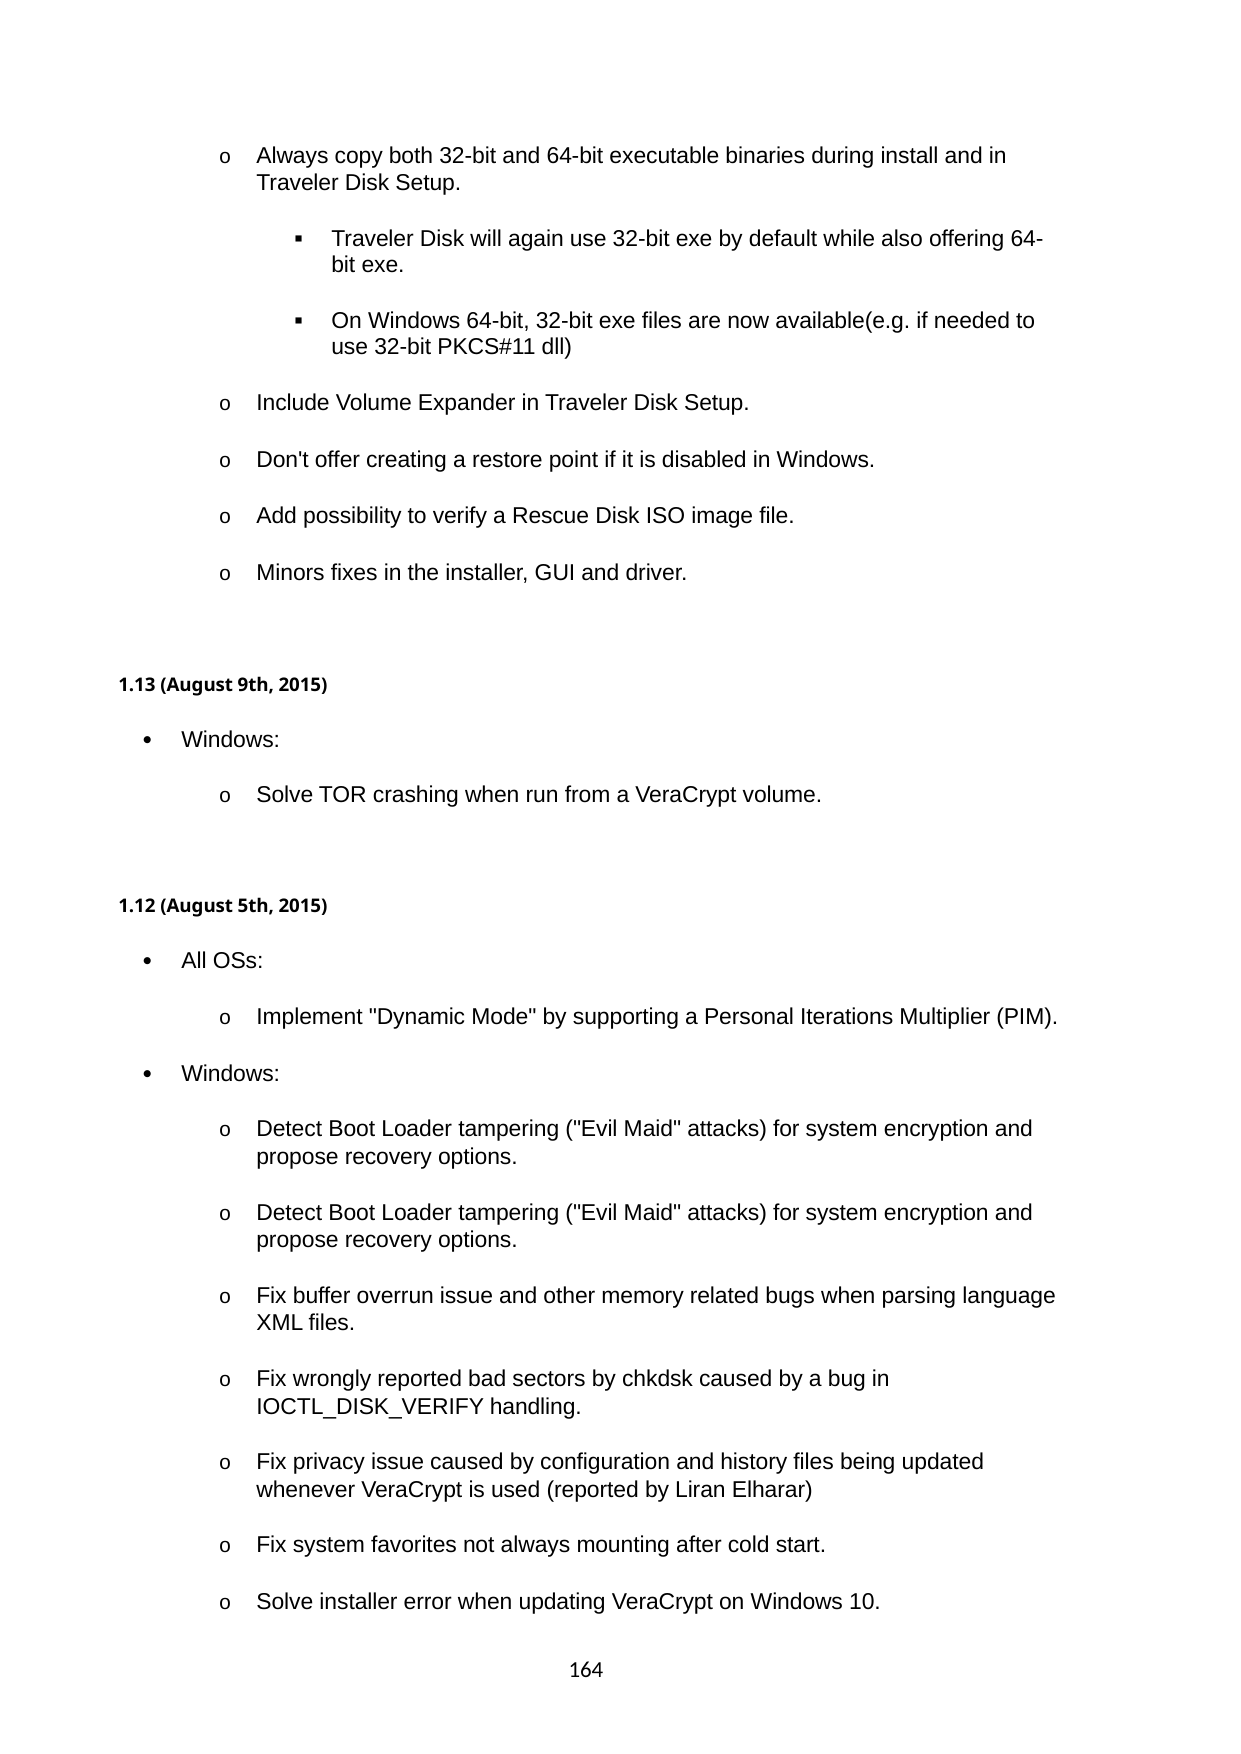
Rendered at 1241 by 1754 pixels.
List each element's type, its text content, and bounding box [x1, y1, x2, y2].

list Implement "Dynamic Mode" by supporting a Personal Iterations Multiplier (PIM). [219, 1003, 1065, 1031]
list Windows: [144, 726, 1065, 752]
list Detect Boot Loader tampering ("Evil Maid" attacks) for system encryption and propose recovery options. [219, 1115, 1065, 1169]
list Fix privacy issue caused by configuration and history files being updated whenever VeraCrypt is used (reported by Liran Elharar) [219, 1448, 1065, 1502]
list Detect Boot Loader tampering ("Evil Maid" attacks) for system encryption and propose recovery options. [219, 1198, 1065, 1252]
list Solve TOR crashing when run from a VeraCrypt volume. [219, 781, 1065, 809]
list Fix system favorites not always mounting after cold start. [219, 1531, 1065, 1559]
list Add possibility to verify a Rescue Disk ISO image file. [219, 502, 1065, 530]
list Solve installer error when updating VeraCrypt on Windows 10. [219, 1588, 1065, 1616]
list On Windows 64-bit, 32-bit exe files are now available(e.g. if needed to use 32-bit PKCS#11 dll) [294, 307, 1065, 359]
text 1.12 (August 5th, 2015) [118, 893, 1065, 918]
list Fix wrongly reported bad sectors by chkdsk caused by a bug in IOCTL_DISK_VERIFY handling. [219, 1365, 1065, 1419]
text 1.13 (August 9th, 2015) [118, 671, 1065, 696]
list Include Volume Expander in Traveler Disk Setup. [219, 389, 1065, 416]
list Minors fixes in the installer, GUI and driver. [219, 559, 1065, 587]
list Traveler Disk will again use 32-bit exe by default while also offering 64-bit exe. [294, 225, 1065, 278]
list Fix buffer overrun issue and other memory related bugs when parsing language XML files. [219, 1282, 1065, 1336]
list Don't offer creating a restore point if it is disabled in Windows. [219, 446, 1065, 473]
list All OSs: [144, 947, 1065, 974]
list Always copy both 32-bit and 64-bit executable binaries during install and in Traveler Disk Setup. [219, 142, 1065, 196]
list Windows: [144, 1060, 1065, 1086]
